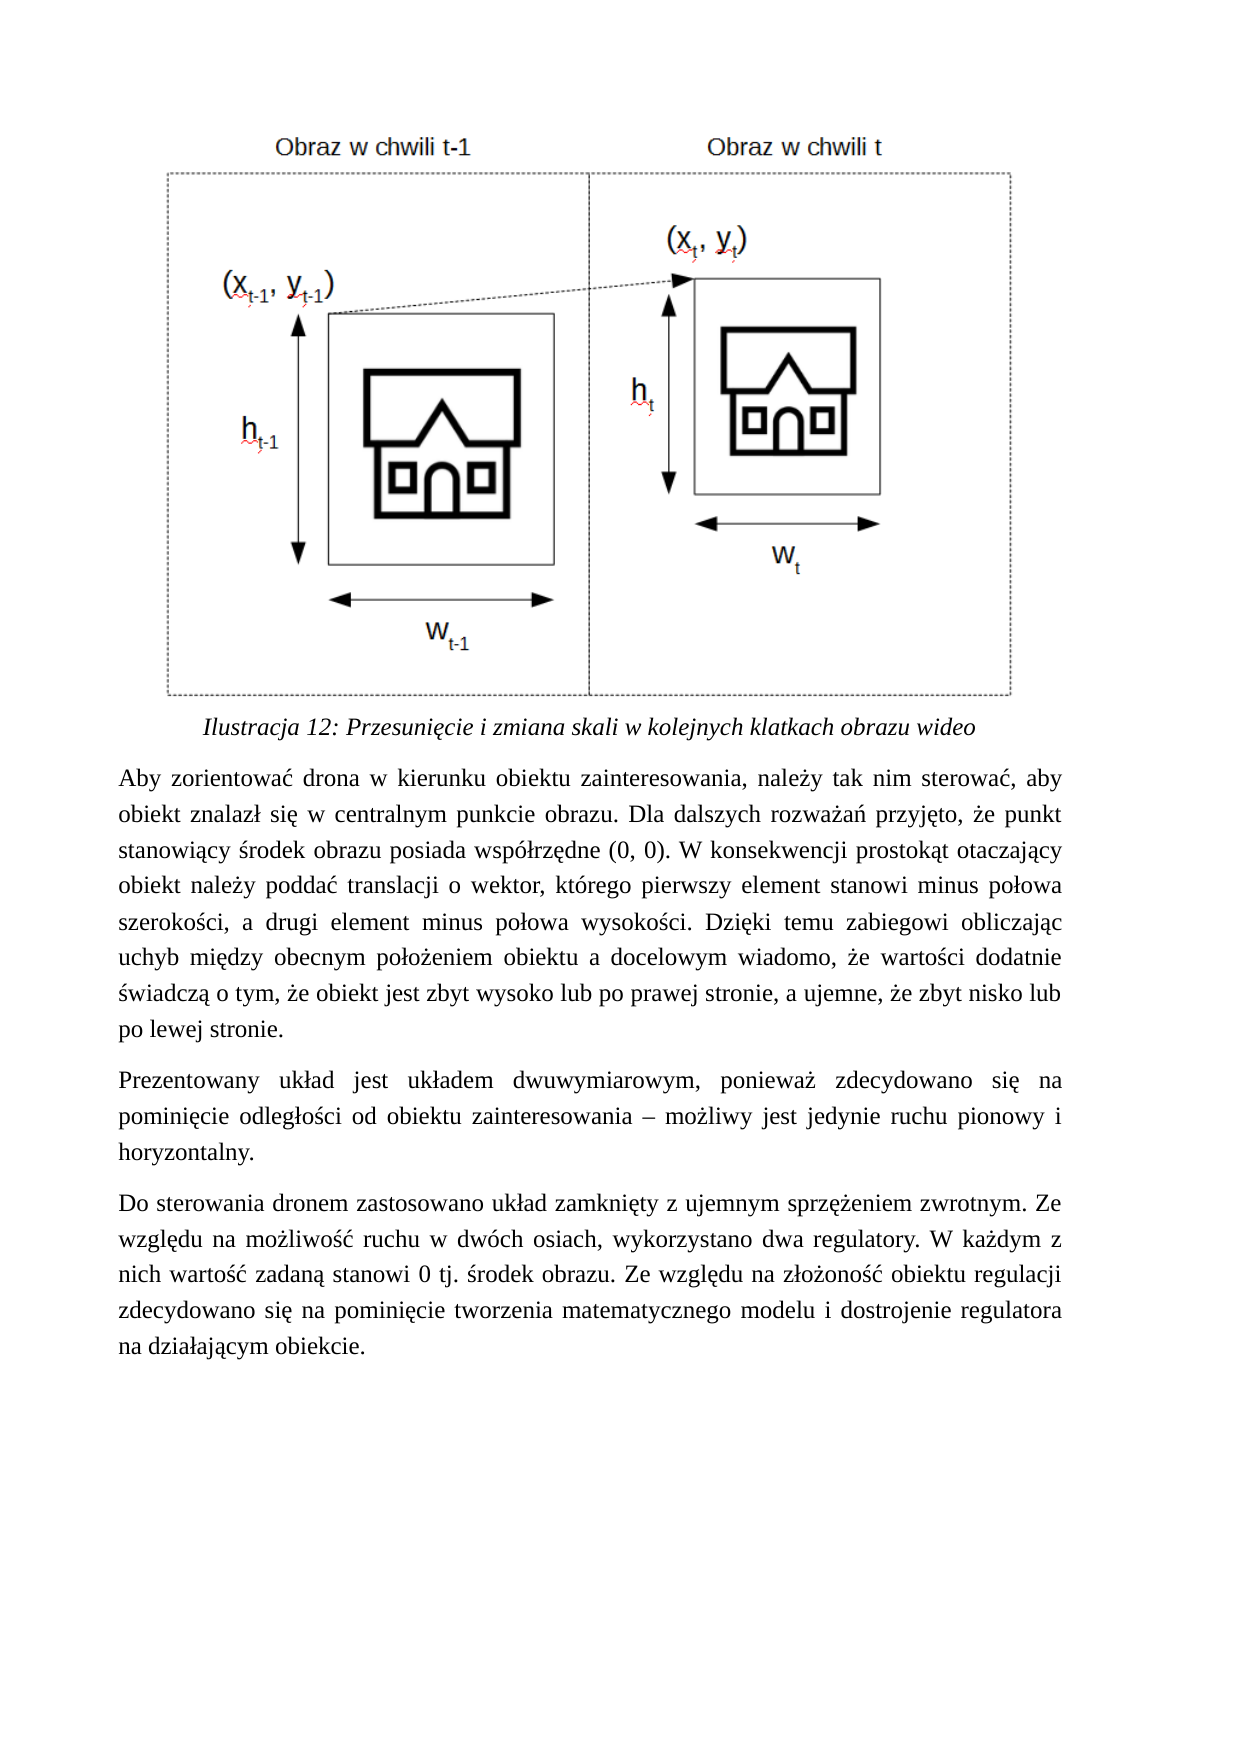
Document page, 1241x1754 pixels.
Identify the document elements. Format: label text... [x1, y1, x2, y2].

text Ilustracja 12: Przesunięcie i zmiana skali w kolejnych klatkach obrazu wideo [164, 707, 1017, 741]
text Do sterowania dronem zastosowano układ zamknięty z ujemnym sprzężeniem zwrotnym. Ze względu na możliwość ruchu w dwóch osiach, wykorzystano dwa regulatory. W każdym z nich wartość zadaną stanowi 0 tj. środek obrazu. Ze względu na złożoność obiektu regulacji zdecydowano się na pominięcie tworzenia matematycznego modelu i dostrojenie regulatora na działającym obiekcie. [118, 1188, 1063, 1360]
text Prezentowany układ jest układem dwuwymiarowym, ponieważ zdecydowano się na pominięcie odległości od obiektu zainteresowania – możliwy jest jedynie ruchu pionowy i horyzontalny. [118, 1065, 1063, 1166]
picture [164, 130, 1017, 707]
text Aby zorientować drona w kierunku obiektu zainteresowania, należy tak nim sterować, aby obiekt znalazł się w centralnym punkcie obrazu. Dla dalszych rozważań przyjęto, że punkt stanowiący środek obrazu posiada współrzędne (0, 0). W konsekwencji prostokąt otaczający obiekt należy poddać translacji o wektor, którego pierwszy element stanowi minus połowa szerokości, a drugi element minus połowa wysokości. Dzięki temu zabiegowi obliczając uchyb między obecnym położeniem obiektu a docelowym wiadomo, że wartości dodatnie świadczą o tym, że obiekt jest zbyt wysoko lub po prawej stronie, a ujemne, że zbyt nisko lub po lewej stronie. [118, 763, 1063, 1043]
